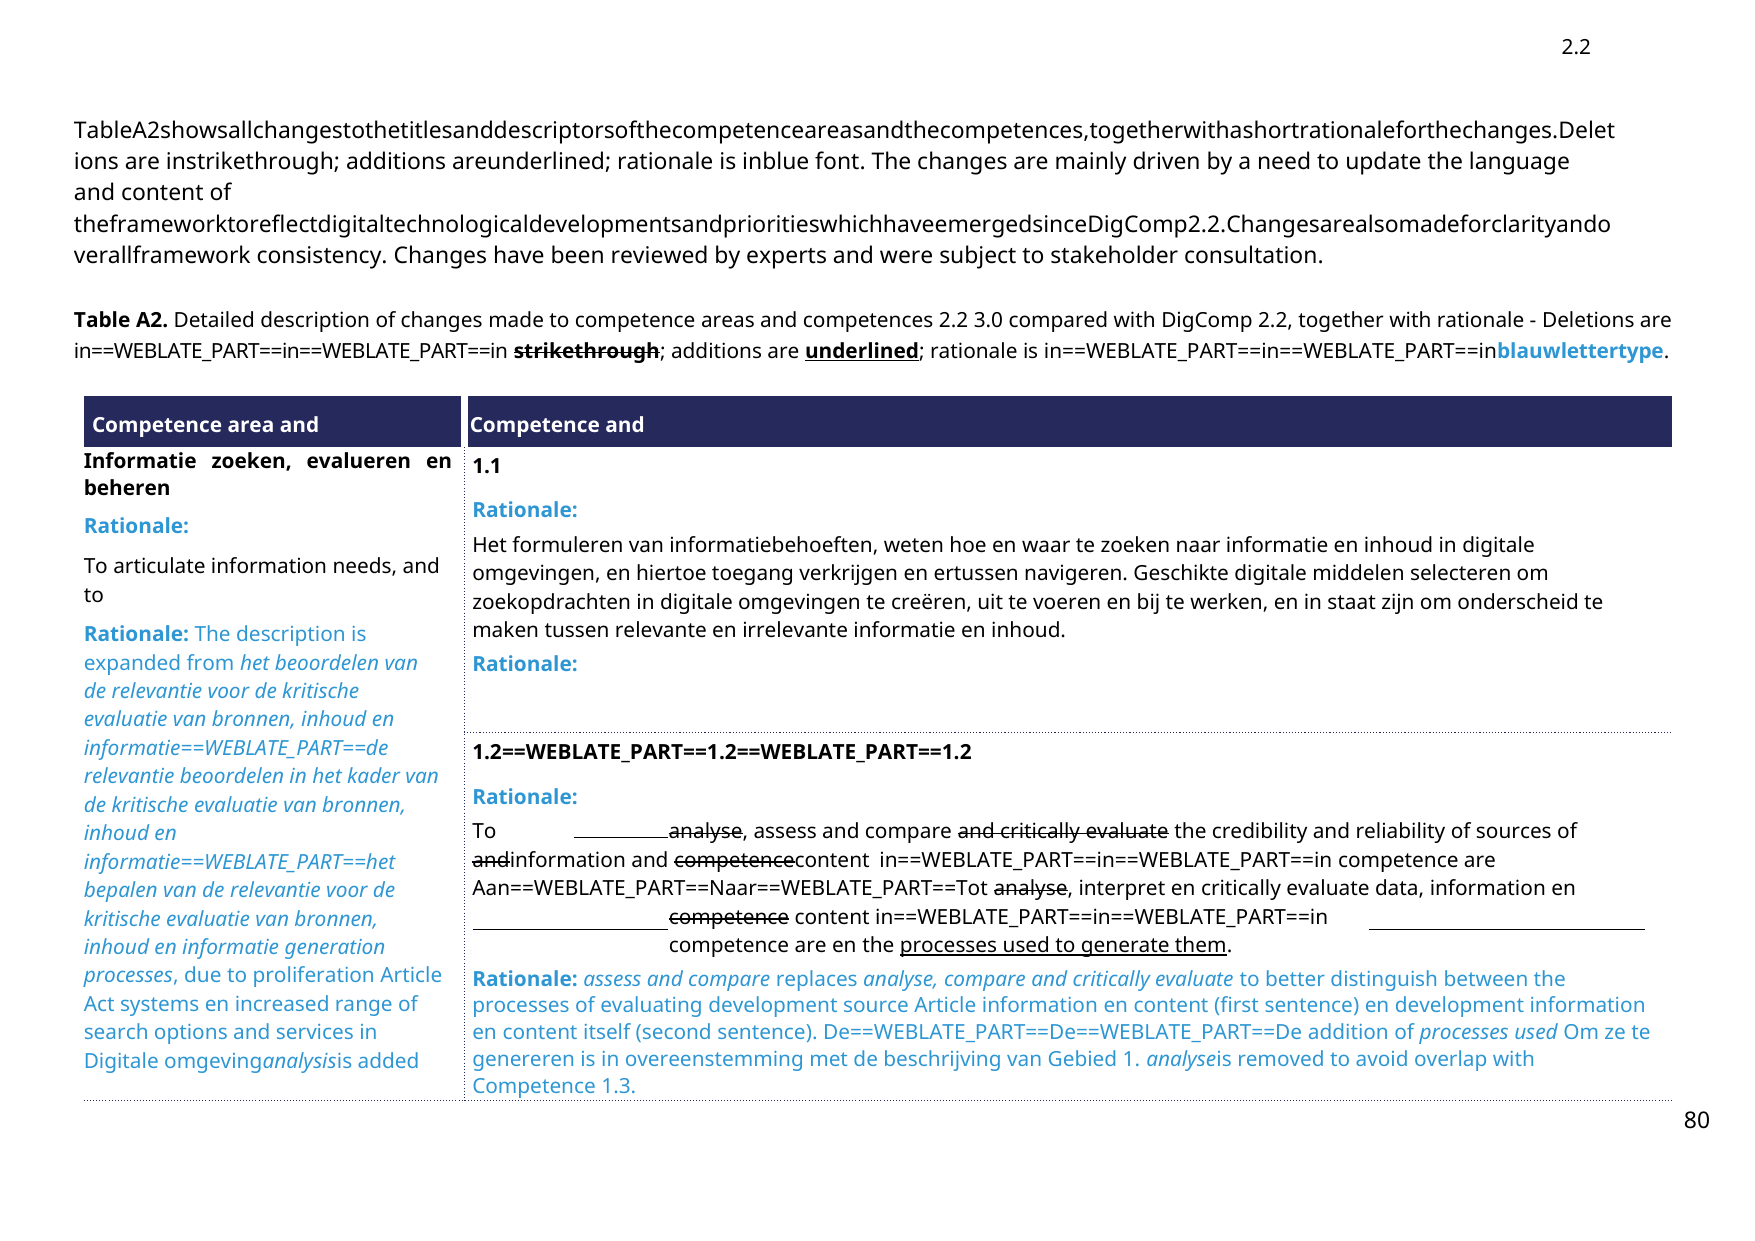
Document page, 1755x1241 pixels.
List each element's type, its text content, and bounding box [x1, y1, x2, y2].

table_cell Informatie zoeken, evalueren en beheren Rationale: To articulate information needs, and to Rationale: The description is expanded from het beoordelen van de relevantie voor de kritische evaluatie van bronnen, inhoud en informatie==WEBLATE_PART==de relevantie beoordelen in het kader van de kritische evaluatie van bronnen, inhoud en informatie==WEBLATE_PART==het bepalen van de relevantie voor de kritische evaluatie van bronnen, inhoud en informatie generation processes, due to proliferation Article Act systems en increased range of search options and services in Digitale omgevinganalysisis added [84, 447, 464, 1100]
table_header Competence area and [84, 396, 461, 447]
text Table A2. Detailed description of changes made to competence areas and competences 2.2 3.0 compared with DigComp 2.2, together with rationale - Deletions are in==WEBLATE_PART==in==WEBLATE_PART==in strikethrough; additions are underlined; rationale is in==WEBLATE_PART==in==WEBLATE_PART==inblauwlettertype. [74, 305, 1710, 365]
text TableA2showsallchangestothetitlesanddescriptorsofthecompetenceareasandthecompetences,togetherwithashortrationaleforthechanges.Deletions are instrikethrough; additions areunderlined; rationale is inblue font. The changes are mainly driven by a need to update the language and content of theframeworktoreflectdigitaltechnologicaldevelopmentsandprioritieswhichhaveemergedsinceDigComp2.2.Changesarealsomadeforclarityandoverallframework consistency. Changes have been reviewed by experts and were subject to stakeholder consultation. [74, 114, 1617, 270]
table_cell 1.1 Rationale: Het formuleren van informatiebehoeften, weten hoe en waar te zoeken naar informatie en inhoud in digitale omgevingen, en hiertoe toegang verkrijgen en ertussen navigeren. Geschikte digitale middelen selecteren om zoekopdrachten in digitale omgevingen te creëren, uit te voeren en bij te werken, en in staat zijn om onderscheid te maken tussen relevante en irrelevante informatie en inhoud. Rationale: [464, 447, 1672, 732]
table_header Competence and [468, 396, 1672, 447]
table_cell 1.2==WEBLATE_PART==1.2==WEBLATE_PART==1.2 Rationale: To analyse, assess and compare and critically evaluate the credibility and reliability of sources of andinformation and competencecontent in==WEBLATE_PART==in==WEBLATE_PART==in competence are Aan==WEBLATE_PART==Naar==WEBLATE_PART==Tot analyse, interpret en critically evaluate data, information en competence content in==WEBLATE_PART==in==WEBLATE_PART==in competence are en the processes used to generate them. Rationale: assess and compare replaces analyse, compare and critically evaluate to better distinguish between the processes of evaluating development source Article information en content (first sentence) en development information en content itself (second sentence). De==WEBLATE_PART==De==WEBLATE_PART==De addition of processes used Om ze te genereren is in overeenstemming met de beschrijving van Gebied 1. analyseis removed to avoid overlap with Competence 1.3. [464, 732, 1672, 1100]
